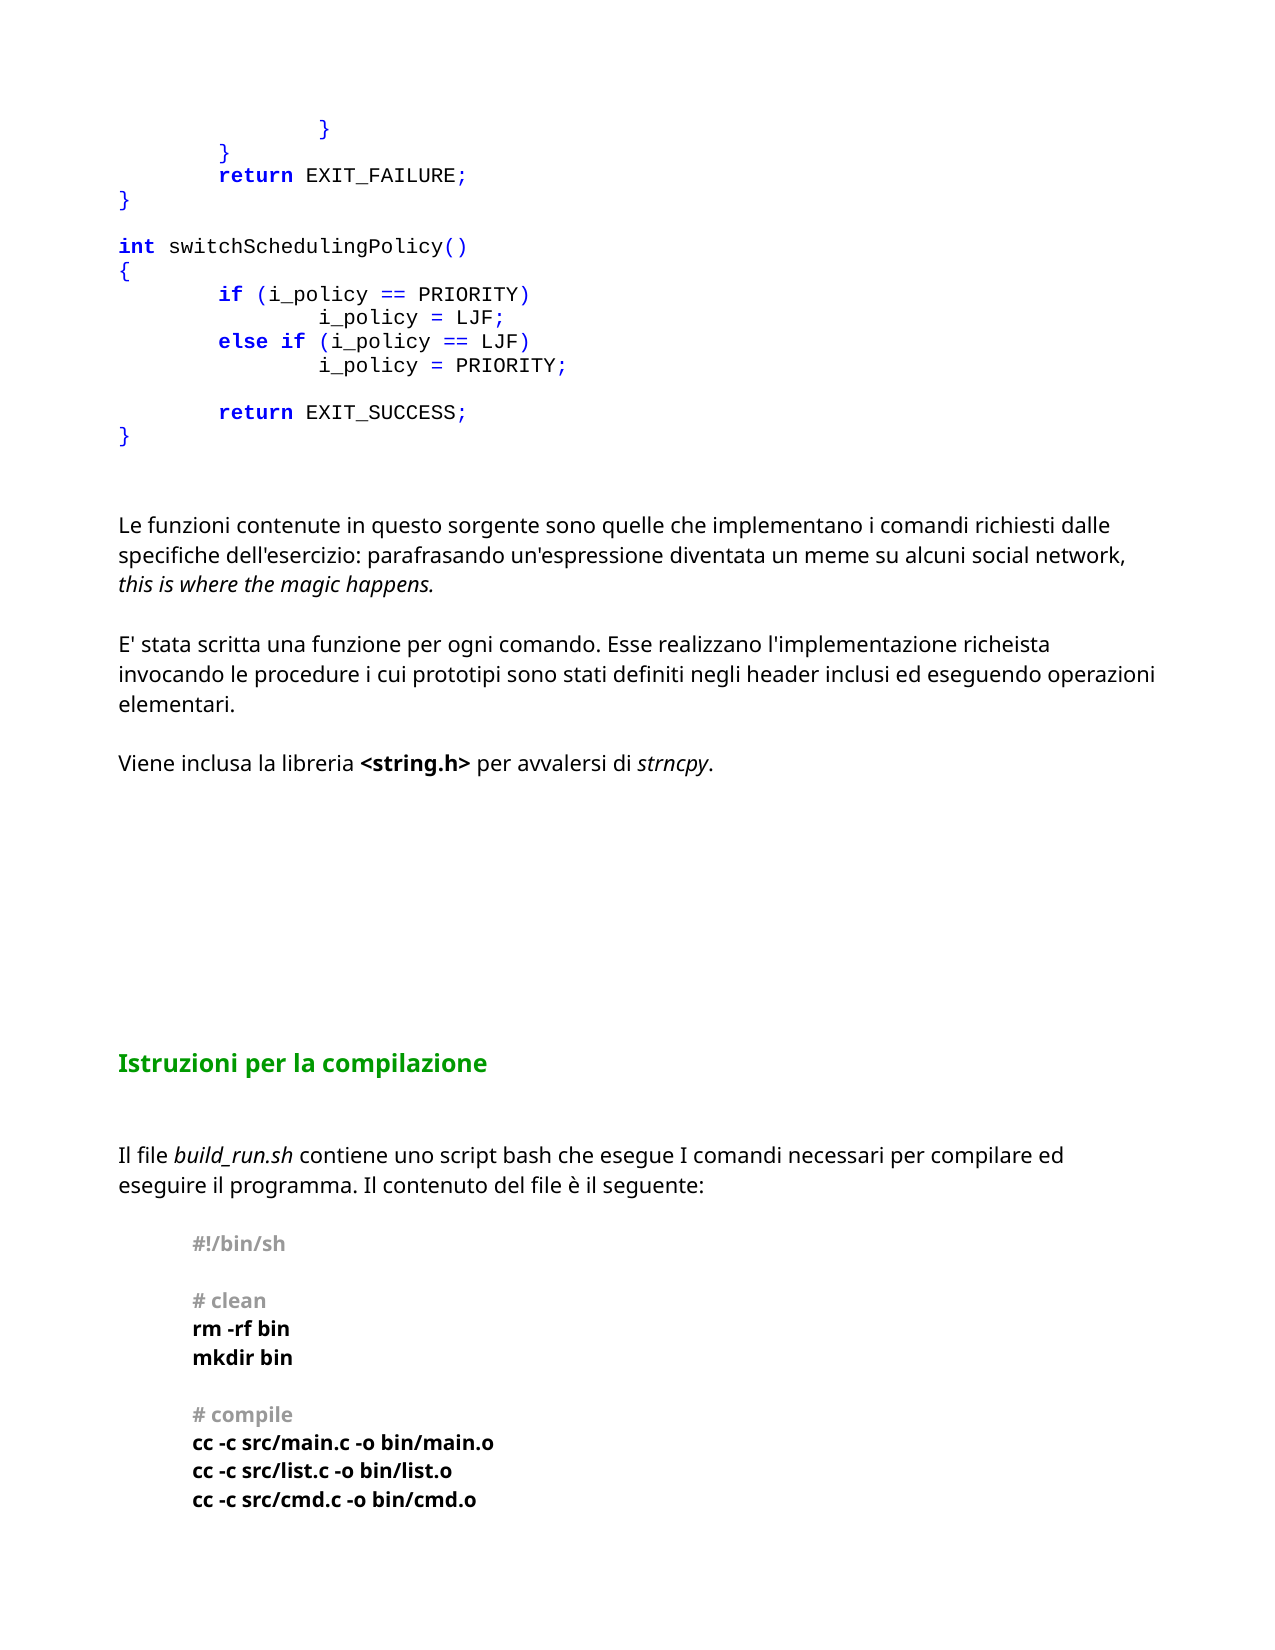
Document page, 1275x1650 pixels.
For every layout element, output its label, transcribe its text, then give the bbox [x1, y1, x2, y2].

text Il file build_run.sh contiene uno script bash che esegue I comandi necessari per compilare ed eseguire il programma. Il contenuto del file è il seguente: [118, 1140, 1157, 1199]
text mkdir bin [118, 1343, 1157, 1371]
text } [118, 426, 1157, 449]
text E' stata scritta una funzione per ogni comando. Esse realizzano l'implementazione richeista invocando le procedure i cui prototipi sono stati definiti negli header inclusi ed eseguendo operazioni elementari. [118, 629, 1157, 718]
text } [118, 142, 1157, 165]
text int switchSchedulingPolicy() [118, 236, 1157, 260]
text i_policy = PRIORITY; [118, 354, 1157, 378]
text i_policy = LJF; [118, 307, 1157, 331]
text # compile [118, 1400, 1157, 1428]
text return EXIT_FAILURE; [118, 165, 1157, 189]
text Le funzioni contenute in questo sorgente sono quelle che implementano i comandi richiesti dalle specifiche dell'esercizio: parafrasando un'espressione diventata un meme su alcuni social network, this is where the magic happens. [118, 510, 1157, 599]
text if (i_policy == PRIORITY) [118, 284, 1157, 307]
text # clean [118, 1286, 1157, 1314]
text return EXIT_SUCCESS; [118, 402, 1157, 426]
text } [118, 189, 1157, 213]
text cc -c src/cmd.c -o bin/cmd.o [118, 1485, 1157, 1513]
text cc -c src/list.c -o bin/list.o [118, 1457, 1157, 1485]
text cc -c src/main.c -o bin/main.o [118, 1428, 1157, 1457]
text rm -rf bin [118, 1314, 1157, 1343]
text Istruzioni per la compilazione [118, 1046, 1157, 1080]
text Viene inclusa la libreria <string.h> per avvalersi di strncpy. [118, 748, 1157, 778]
text } [118, 118, 1157, 142]
text else if (i_policy == LJF) [118, 331, 1157, 354]
text { [118, 260, 1157, 284]
text #!/bin/sh [118, 1229, 1157, 1258]
